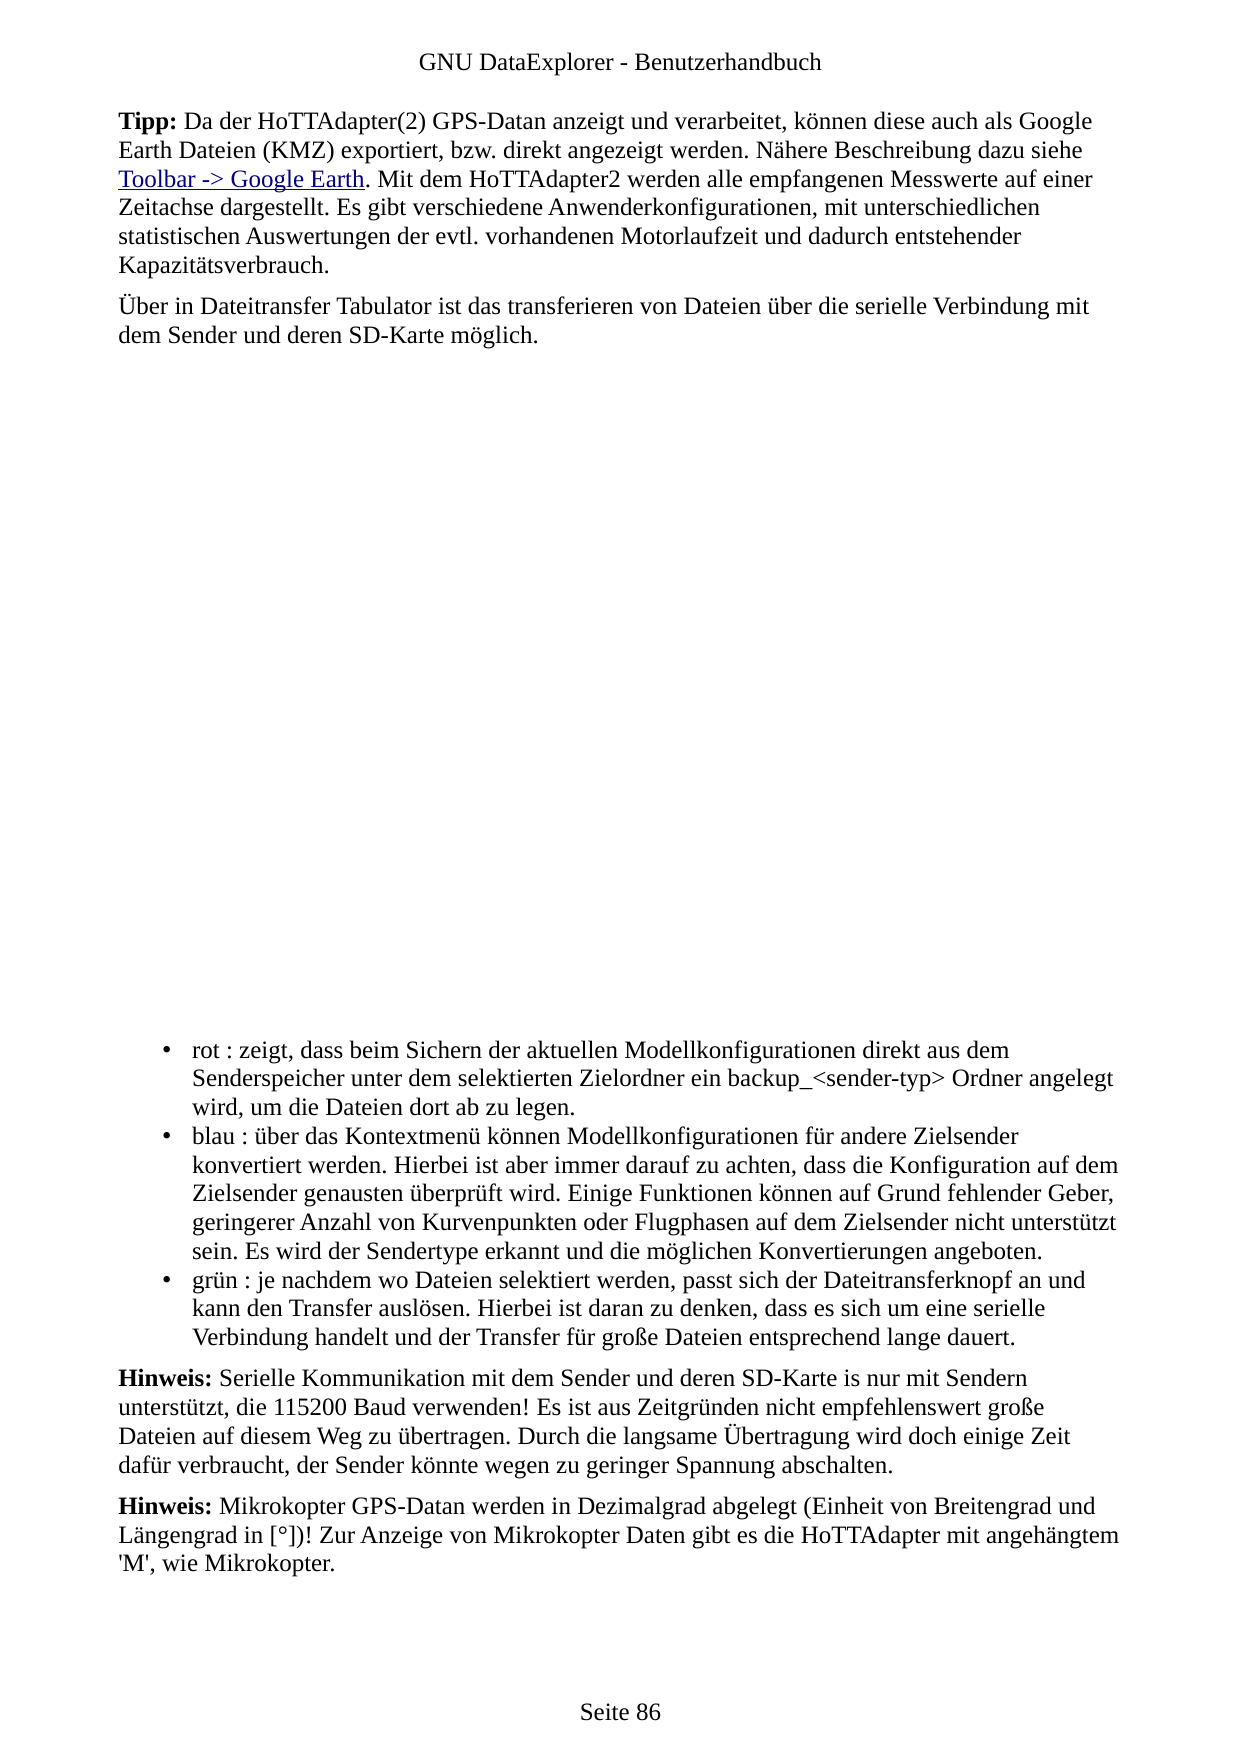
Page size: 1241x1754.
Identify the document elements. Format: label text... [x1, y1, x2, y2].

text Tipp: Da der HoTTAdapter(2) GPS-Datan anzeigt und verarbeitet, können diese auch als Google Earth Dateien (KMZ) exportiert, bzw. direkt angezeigt werden. Nähere Beschreibung dazu siehe Toolbar -> Google Earth. Mit dem HoTTAdapter2 werden alle empfangenen Messwerte auf einer Zeitachse dargestellt. Es gibt verschiedene Anwenderkonfigurationen, mit unterschiedlichen statistischen Auswertungen der evtl. vorhandenen Motorlaufzeit und dadurch entstehender Kapazitätsverbrauch. [118, 106, 1122, 279]
list grün : je nachdem wo Dateien selektiert werden, passt sich der Dateitransferknopf an und kann den Transfer auslösen. Hierbei ist daran zu denken, dass es sich um eine serielle Verbindung handelt und der Transfer für große Dateien entsprechend lange dauert. [162, 1265, 1122, 1351]
list rot : zeigt, dass beim Sichern der aktuellen Modellkonfigurationen direkt aus dem Senderspeicher unter dem selektierten Zielordner ein backup_<sender-typ> Ordner angelegt wird, um die Dateien dort ab zu legen. [162, 1035, 1122, 1121]
text Hinweis: Serielle Kommunikation mit dem Sender und deren SD-Karte is nur mit Sendern unterstützt, die 115200 Baud verwenden! Es ist aus Zeitgründen nicht empfehlenswert große Dateien auf diesem Weg zu übertragen. Durch die langsame Übertragung wird doch einige Zeit dafür verbraucht, der Sender könnte wegen zu geringer Spannung abschalten. [118, 1363, 1122, 1478]
text Über in Dateitransfer Tabulator ist das transferieren von Dateien über die serielle Verbindung mit dem Sender und deren SD-Karte möglich. [118, 291, 1122, 349]
list blau : über das Kontextmenü können Modellkonfigurationen für andere Zielsender konvertiert werden. Hierbei ist aber immer darauf zu achten, dass die Konfiguration auf dem Zielsender genausten überprüft wird. Einige Funktionen können auf Grund fehlender Geber, geringerer Anzahl von Kurvenpunkten oder Flugphasen auf dem Zielsender nicht unterstützt sein. Es wird der Sendertype erkannt und die möglichen Konvertierungen angeboten. [162, 1121, 1122, 1265]
text Hinweis: Mikrokopter GPS-Datan werden in Dezimalgrad abgelegt (Einheit von Breitengrad und Längengrad in [°])! Zur Anzeige von Mikrokopter Daten gibt es die HoTTAdapter mit angehängtem 'M', wie Mikrokopter. [118, 1491, 1122, 1577]
